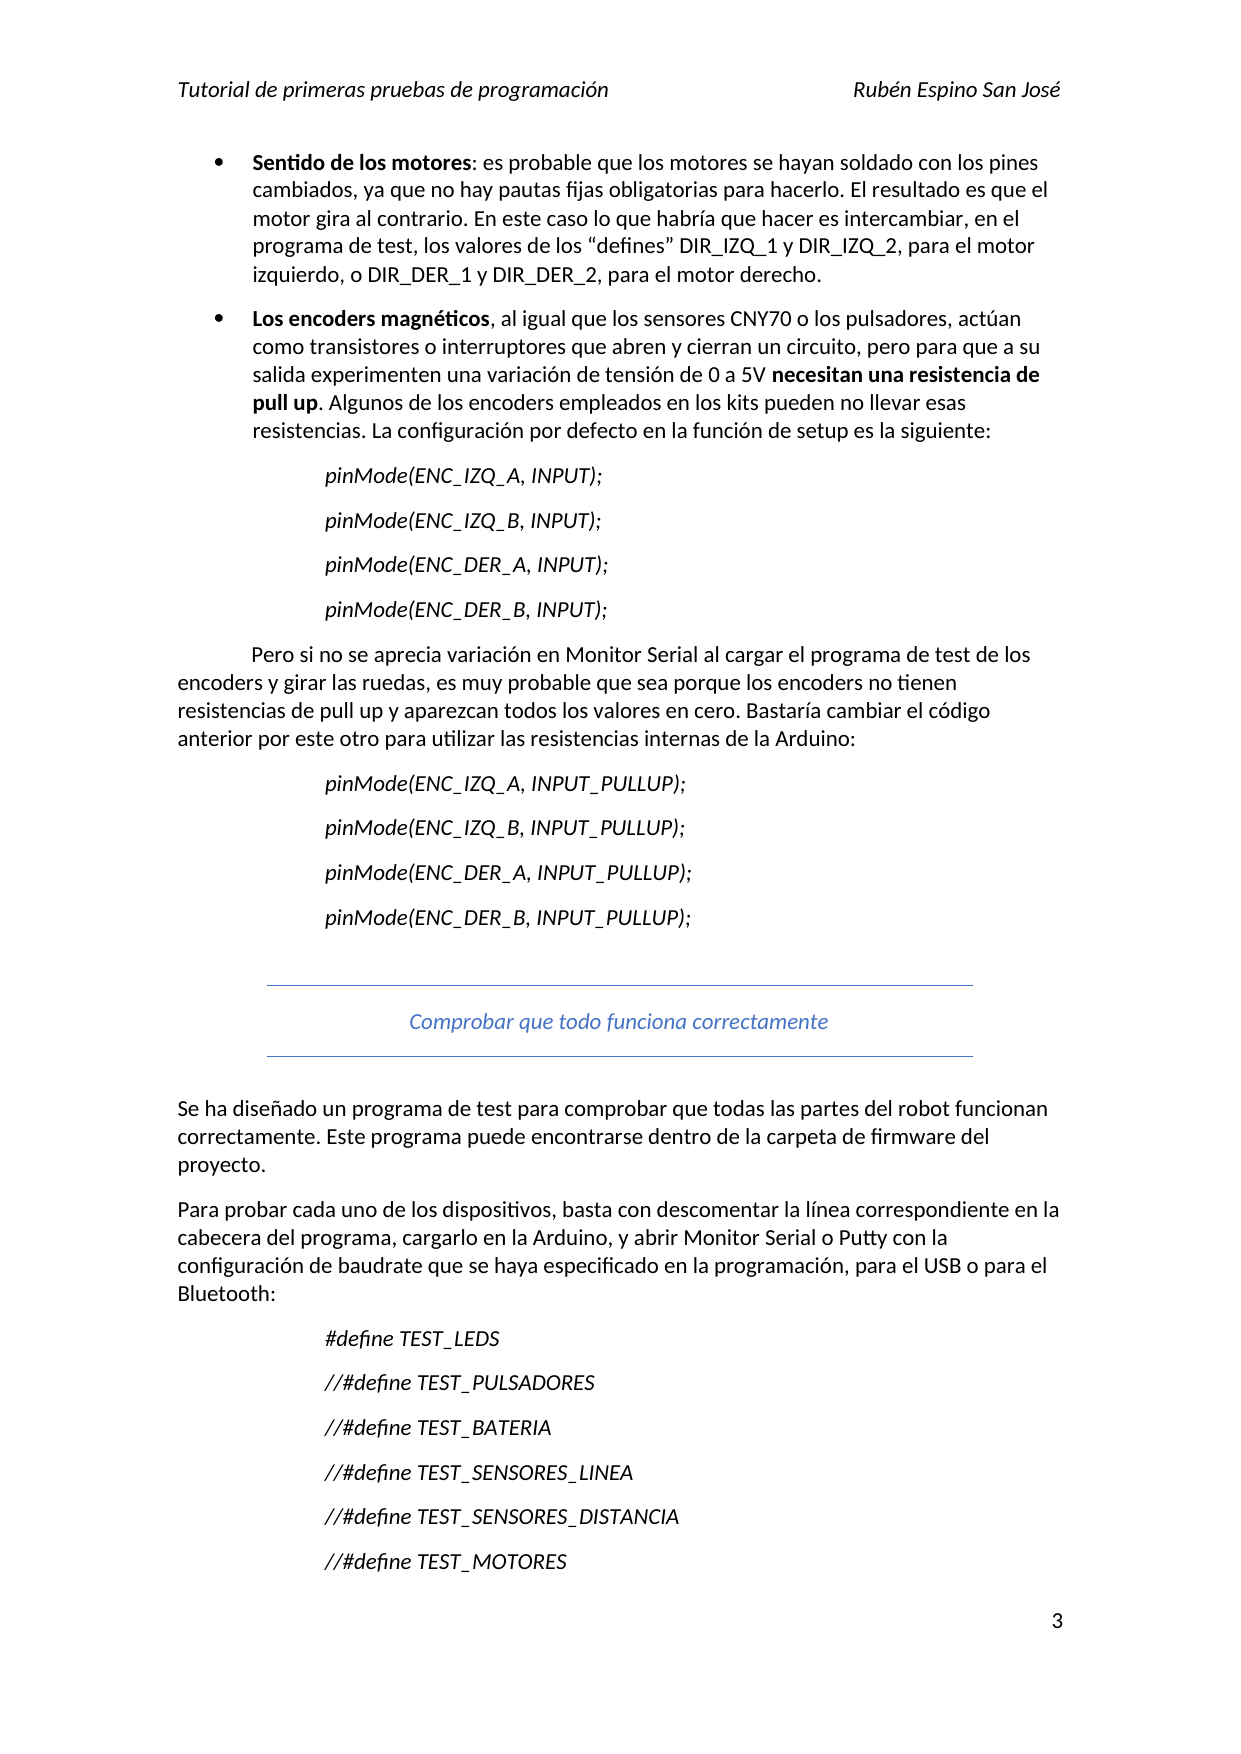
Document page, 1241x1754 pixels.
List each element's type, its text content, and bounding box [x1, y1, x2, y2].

text Para probar cada uno de los dispositivos, basta con descomentar la línea correspondiente en la cabecera del programa, cargarlo en la Arduino, y abrir Monitor Serial o Putty con la configuración de baudrate que se haya especificado en la programación, para el USB o para el Bluetooth: [177, 1195, 1063, 1307]
text Se ha diseñado un programa de test para comprobar que todas las partes del robot funcionan correctamente. Este programa puede encontrarse dentro de la carpeta de firmware del proyecto. [177, 1094, 1063, 1178]
text pinMode(ENC_DER_A, INPUT); [325, 551, 1063, 578]
text pinMode(ENC_IZQ_A, INPUT); [325, 461, 1063, 489]
text //#define TEST_MOTORES [325, 1547, 1063, 1575]
text //#define TEST_BATERIA [325, 1413, 1063, 1441]
text pinMode(ENC_DER_B, INPUT); [325, 595, 1063, 623]
text #define TEST_LEDS [325, 1324, 1063, 1352]
text pinMode(ENC_DER_A, INPUT_PULLUP); [325, 858, 1063, 886]
text pinMode(ENC_IZQ_B, INPUT_PULLUP); [325, 813, 1063, 841]
text pinMode(ENC_DER_B, INPUT_PULLUP); [325, 903, 1063, 931]
text pinMode(ENC_IZQ_B, INPUT); [325, 506, 1063, 534]
text pinMode(ENC_IZQ_A, INPUT_PULLUP); [325, 769, 1063, 797]
text //#define TEST_SENSORES_LINEA [325, 1458, 1063, 1486]
text //#define TEST_SENSORES_DISTANCIA [325, 1502, 1063, 1530]
text Pero si no se aprecia variación en Monitor Serial al cargar el programa de test de los encoders y girar las ruedas, es muy probable que sea porque los encoders no tienen resistencias de pull up y aparezcan todos los valores en cero. Bastaría cambiar el código anterior por este otro para utilizar las resistencias internas de la Arduino: [177, 640, 1063, 752]
text Comprobar que todo funciona correctamente [267, 986, 973, 1056]
text //#define TEST_PULSADORES [325, 1368, 1063, 1396]
list Sentido de los motores: es probable que los motores se hayan soldado con los pines cambiados, ya que no hay pautas fijas obligatorias para hacerlo. El resultado es que el motor gira al contrario. En este caso lo que habría que hacer es intercambiar, en el programa de test, los valores de los “defines” DIR_IZQ_1 y DIR_IZQ_2, para el motor izquierdo, o DIR_DER_1 y DIR_DER_2, para el motor derecho. [215, 148, 1063, 288]
list Los encoders magnéticos, al igual que los sensores CNY70 o los pulsadores, actúan como transistores o interruptores que abren y cierran un circuito, pero para que a su salida experimenten una variación de tensión de 0 a 5V necesitan una resistencia de pull up. Algunos de los encoders empleados en los kits pueden no llevar esas resistencias. La configuración por defecto en la función de setup es la siguiente: [215, 304, 1063, 444]
